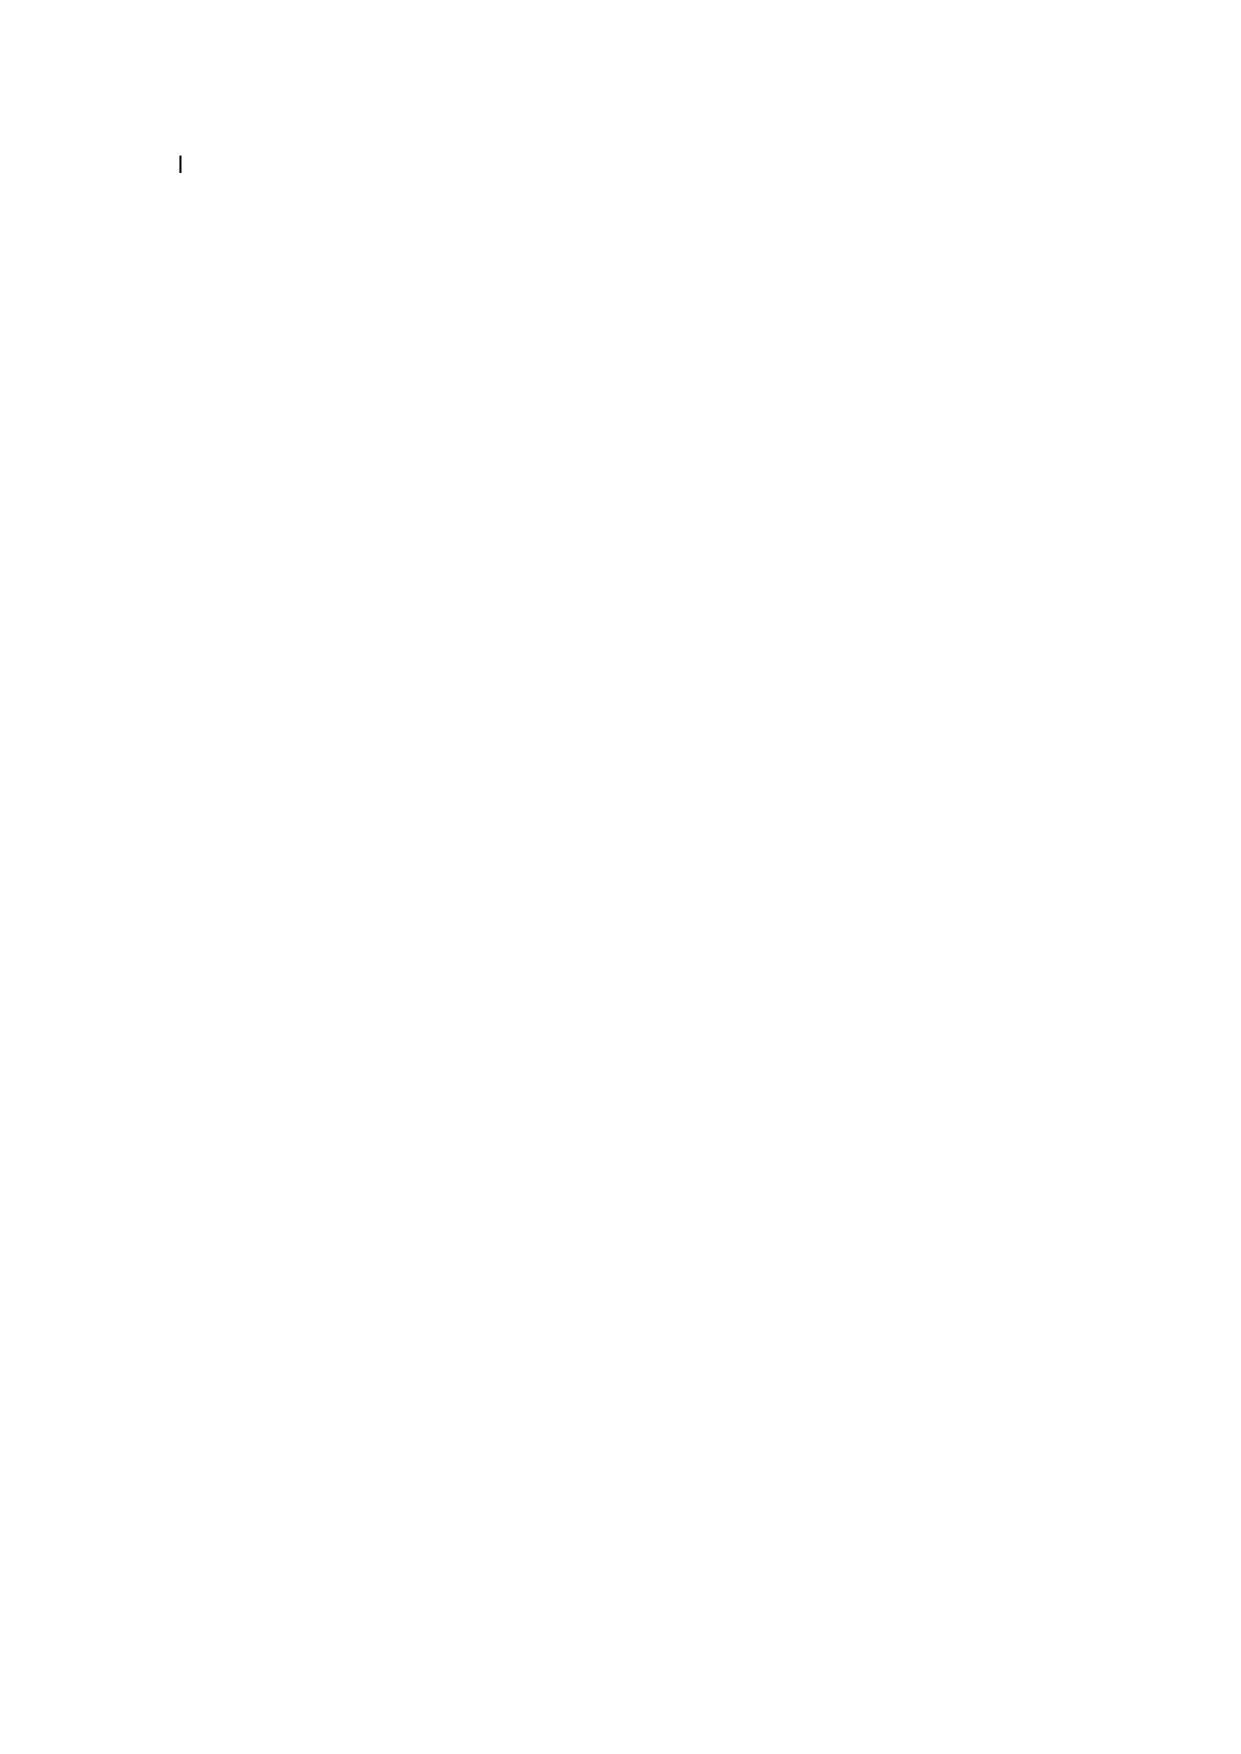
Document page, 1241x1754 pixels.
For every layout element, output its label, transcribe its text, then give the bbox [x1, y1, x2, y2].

text l [177, 149, 1063, 181]
